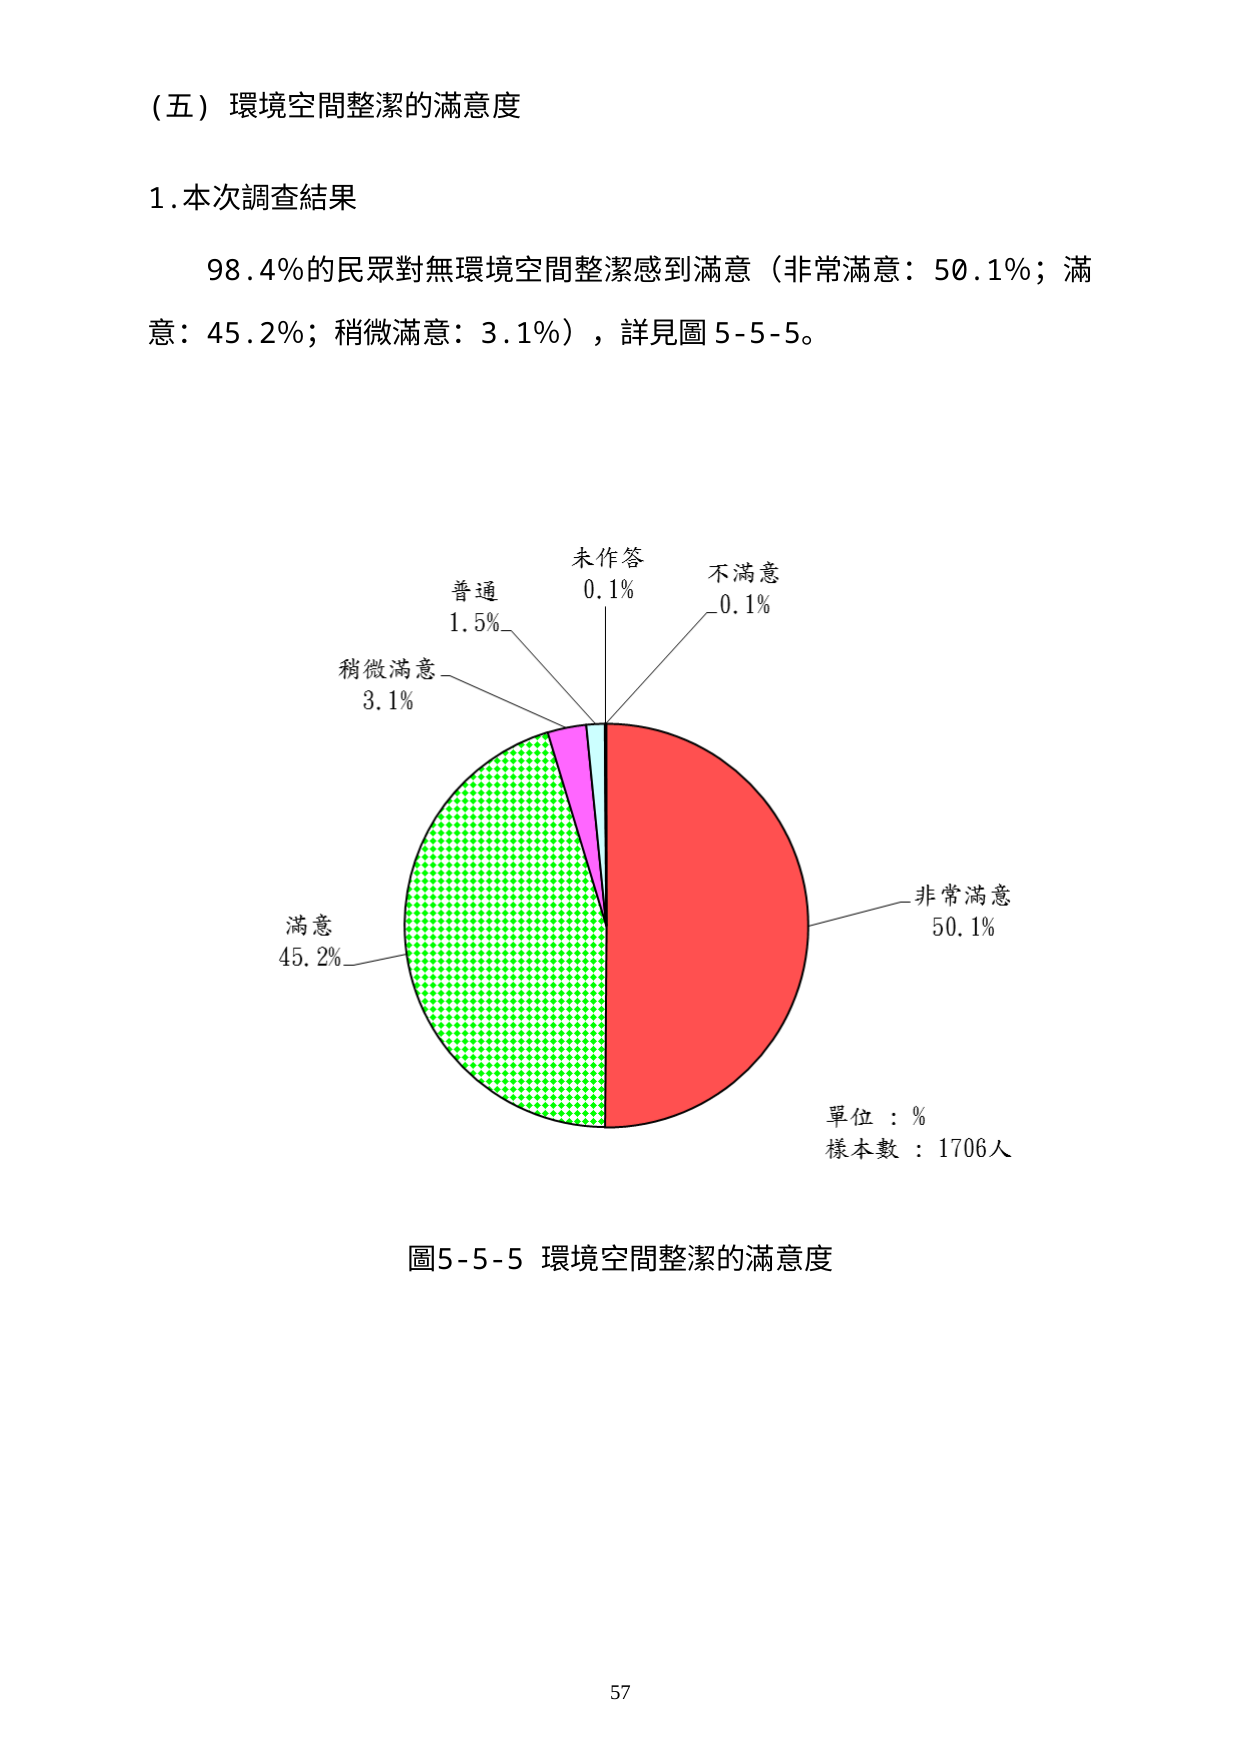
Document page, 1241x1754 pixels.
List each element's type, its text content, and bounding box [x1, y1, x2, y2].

text 1.本次調查結果 [148, 175, 1092, 217]
picture [213, 525, 1027, 1176]
text (五) 環境空間整潔的滿意度 [148, 82, 1092, 124]
text 98.4％的民眾對無環境空間整潔感到滿意（非常滿意：50.1％；滿意：45.2％；稍微滿意：3.1％），詳見圖5-5-5。 [148, 246, 1092, 352]
text 圖5-5-5 環境空間整潔的滿意度 [148, 1236, 1092, 1278]
